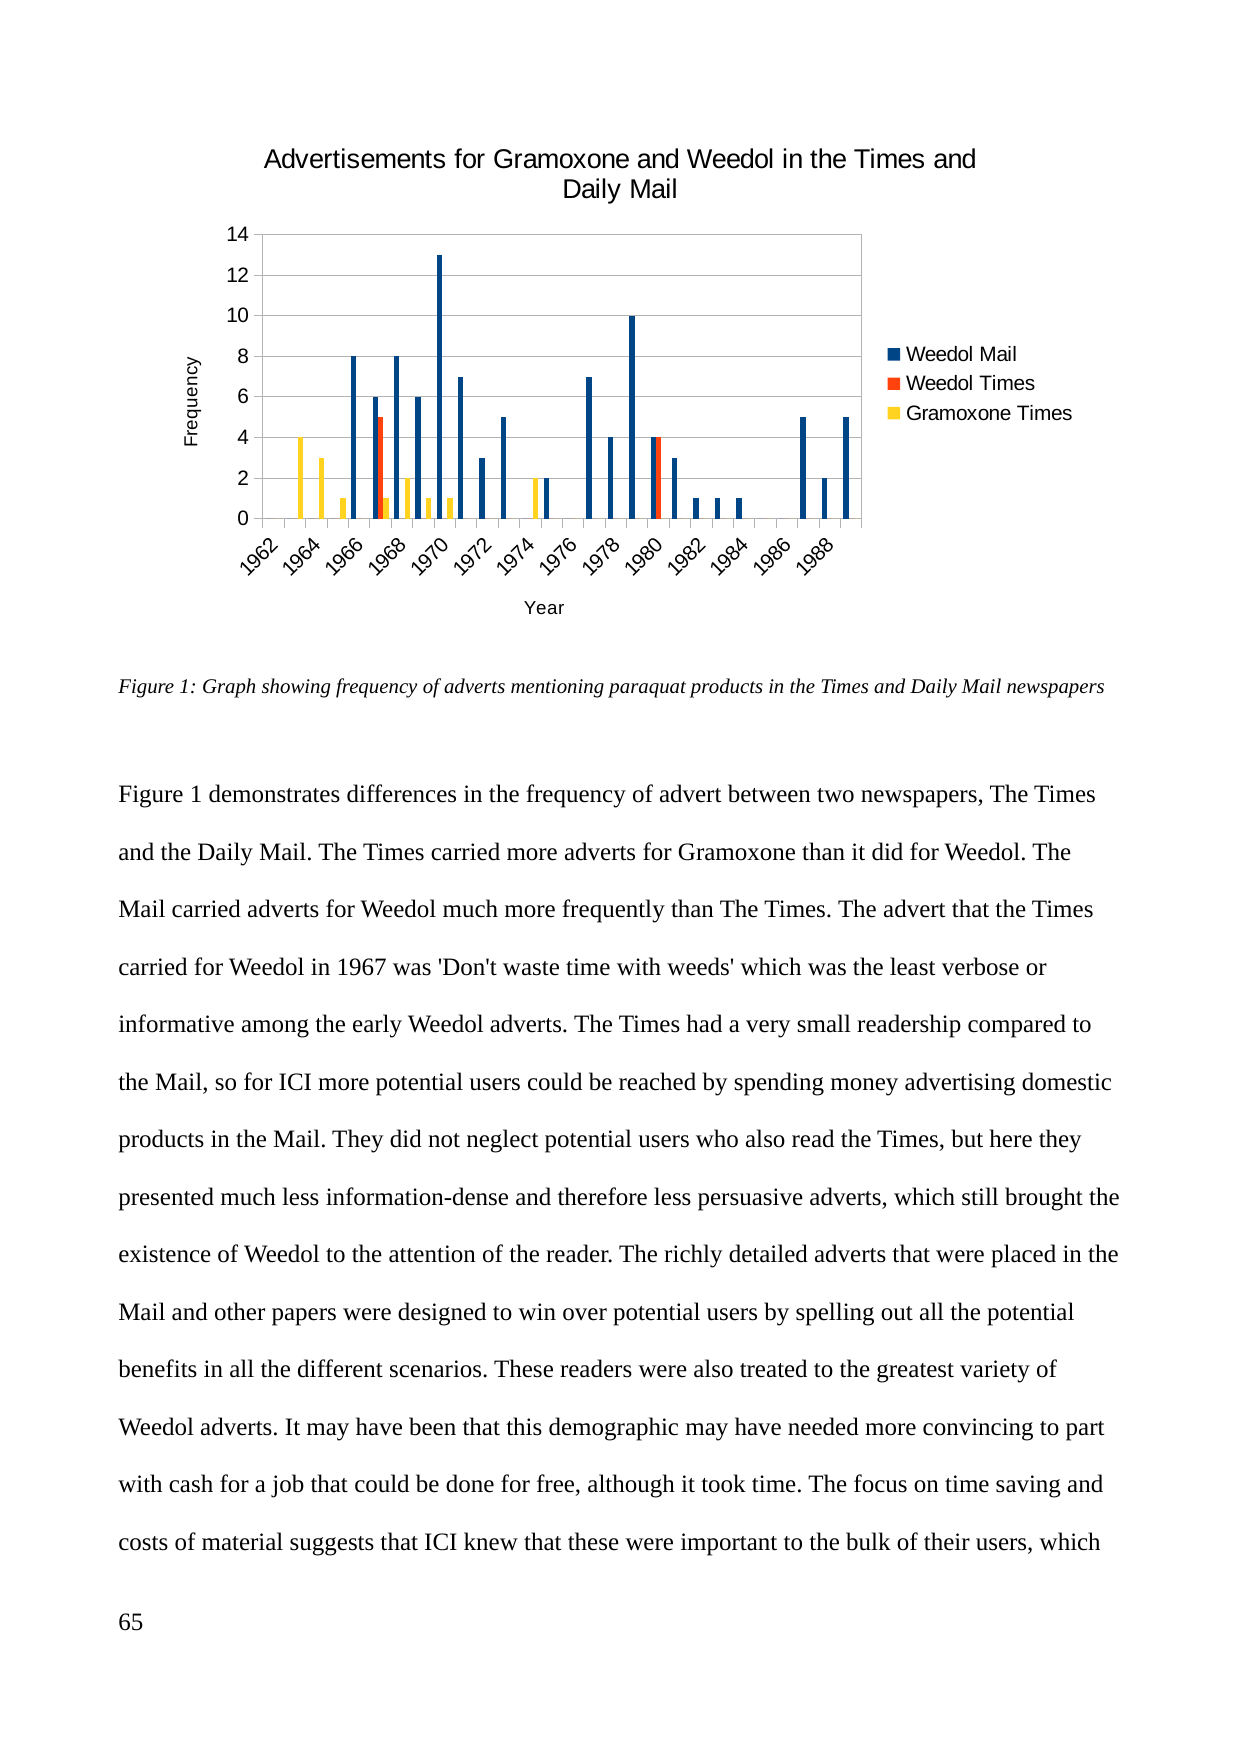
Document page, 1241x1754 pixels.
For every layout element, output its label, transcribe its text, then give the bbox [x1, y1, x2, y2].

text Figure 1 demonstrates differences in the frequency of advert between two newspapers, The Times and the Daily Mail. The Times carried more adverts for Gramoxone than it did for Weedol. The Mail carried adverts for Weedol much more frequently than The Times. The advert that the Times carried for Weedol in 1967 was 'Don't waste time with weeds' which was the least verbose or informative among the early Weedol adverts. The Times had a very small readership compared to the Mail, so for ICI more potential users could be reached by spending money advertising domestic products in the Mail. They did not neglect potential users who also read the Times, but here they presented much less information-dense and therefore less persuasive adverts, which still brought the existence of Weedol to the attention of the reader. The richly detailed adverts that were placed in the Mail and other papers were designed to win over potential users by spelling out all the potential benefits in all the different scenarios. These readers were also treated to the greatest variety of Weedol adverts. It may have been that this demographic may have needed more convincing to part with cash for a job that could be done for free, although it took time. The focus on time saving and costs of material suggests that ICI knew that these were important to the bulk of their users, which [118, 779, 1122, 1556]
text Figure 1: Graph showing frequency of adverts mentioning paraquat products in the Times and Daily Mail newspapers [118, 118, 1122, 698]
